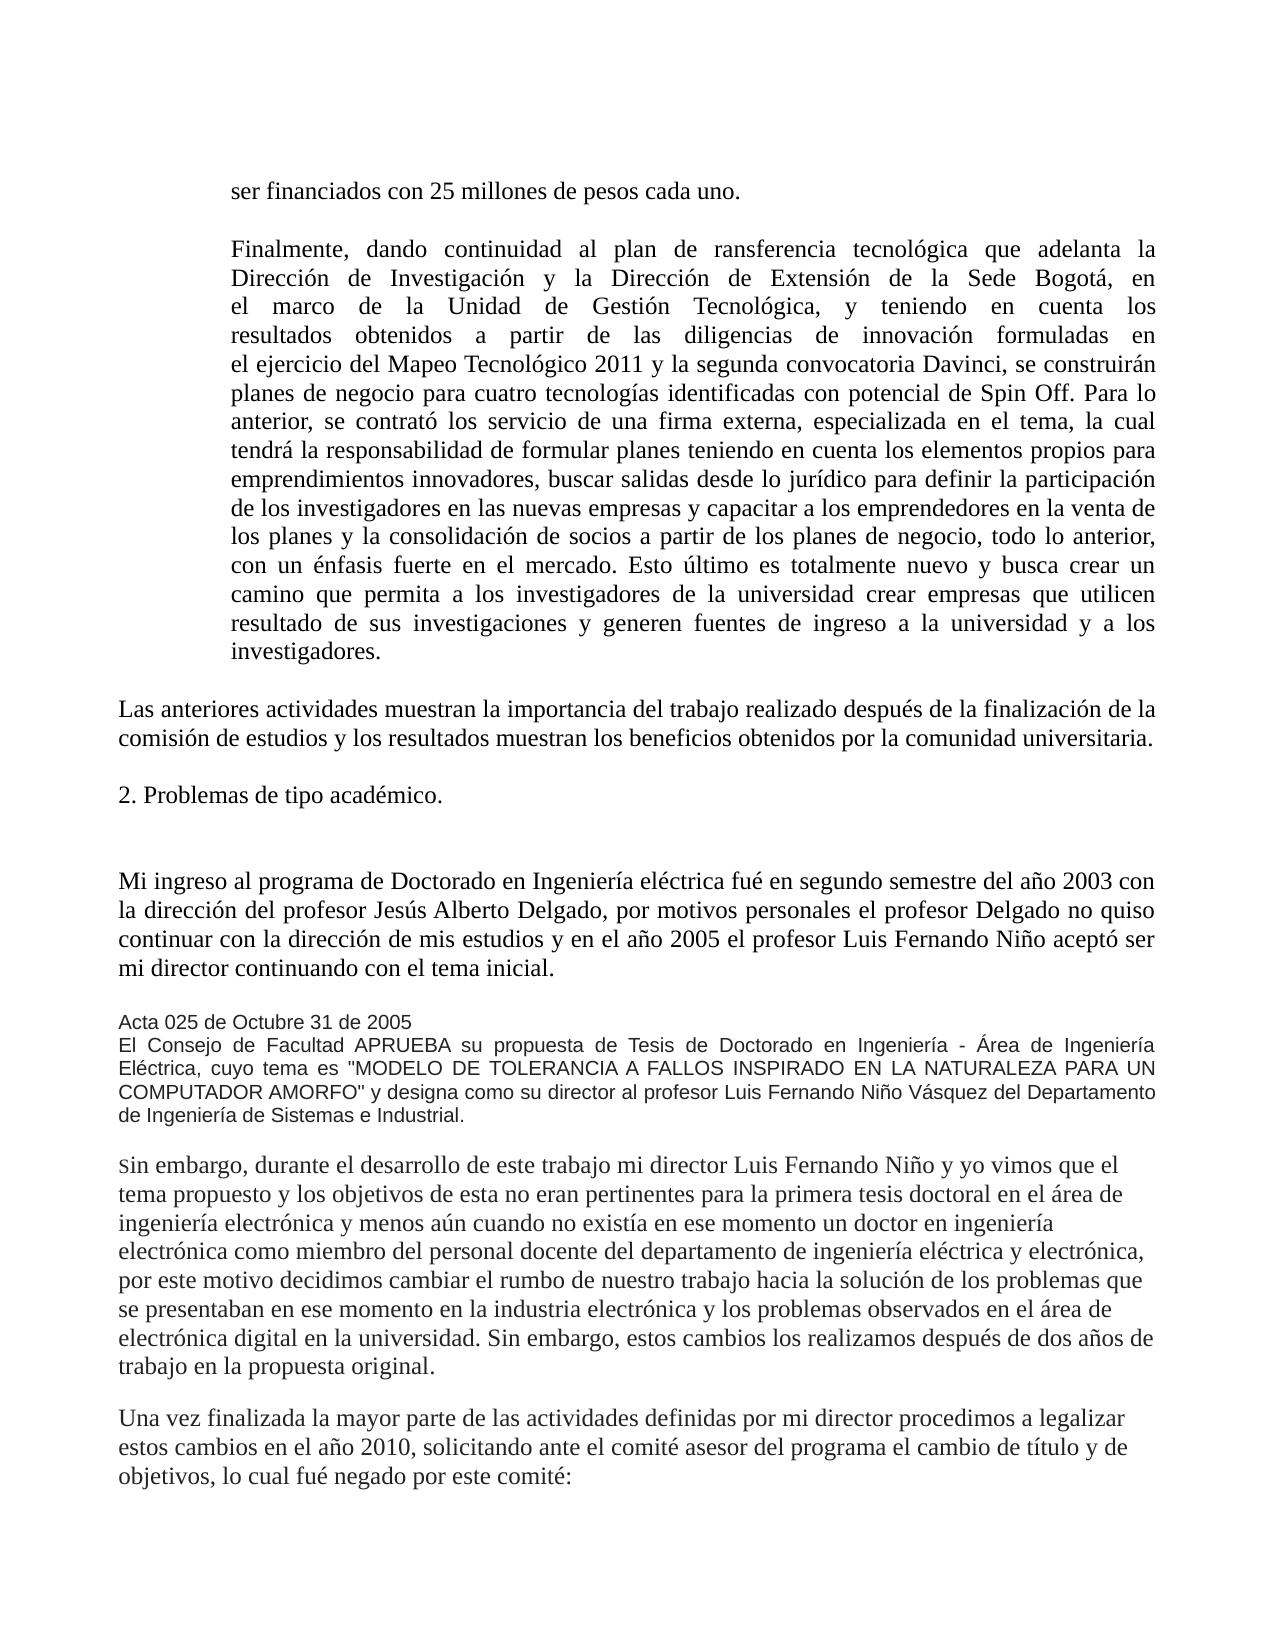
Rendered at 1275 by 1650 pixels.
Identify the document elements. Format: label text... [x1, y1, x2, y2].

text 2. Problemas de tipo académico. [118, 780, 1157, 809]
list ser financiados con 25 millones de pesos cada uno. [193, 176, 1157, 205]
list Finalmente, dando continuidad al plan de ransferencia tecnológica que adelanta la Dirección de Investigación y la Dirección de Extensión de la Sede Bogotá, en el marco de la Unidad de Gestión Tecnológica, y teniendo en cuenta los resultados obtenidos a partir de las diligencias de innovación formuladas en el ejercicio del Mapeo Tecnológico 2011 y la segunda convocatoria Davinci, se construirán planes de negocio para cuatro tecnologías identificadas con potencial de Spin Off. Para lo anterior, se contrató los servicio de una firma externa, especializada en el tema, la cual tendrá la responsabilidad de formular planes teniendo en cuenta los elementos propios para emprendimientos innovadores, buscar salidas desde lo jurídico para definir la participación de los investigadores en las nuevas empresas y capacitar a los emprendedores en la venta de los planes y la consolidación de socios a partir de los planes de negocio, todo lo anterior, con un énfasis fuerte en el mercado. Esto último es totalmente nuevo y busca crear un camino que permita a los investigadores de la universidad crear empresas que utilicen resultado de sus investigaciones y generen fuentes de ingreso a la universidad y a los investigadores. [193, 234, 1157, 665]
text Las anteriores actividades muestran la importancia del trabajo realizado después de la finalización de la comisión de estudios y los resultados muestran los beneficios obtenidos por la comunidad universitaria. [118, 694, 1157, 751]
text Una vez finalizada la mayor parte de las actividades definidas por mi director procedimos a legalizar estos cambios en el año 2010, solicitando ante el comité asesor del programa el cambio de título y de objetivos, lo cual fué negado por este comité: [118, 1403, 1157, 1490]
text El Consejo de Facultad APRUEBA su propuesta de Tesis de Doctorado en Ingeniería - Área de Ingeniería Eléctrica, cuyo tema es "MODELO DE TOLERANCIA A FALLOS INSPIRADO EN LA NATURALEZA PARA UN COMPUTADOR AMORFO" y designa como su director al profesor Luis Fernando Niño Vásquez del Departamento de Ingeniería de Sistemas e Industrial. [118, 1033, 1157, 1127]
text Acta 025 de Octubre 31 de 2005 [118, 1010, 1157, 1033]
text Mi ingreso al programa de Doctorado en Ingeniería eléctrica fué en segundo semestre del año 2003 con la dirección del profesor Jesús Alberto Delgado, por motivos personales el profesor Delgado no quiso continuar con la dirección de mis estudios y en el año 2005 el profesor Luis Fernando Niño aceptó ser mi director continuando con el tema inicial. [118, 866, 1157, 981]
text Sin embargo, durante el desarrollo de este trabajo mi director Luis Fernando Niño y yo vimos que el tema propuesto y los objetivos de esta no eran pertinentes para la primera tesis doctoral en el área de ingeniería electrónica y menos aún cuando no existía en ese momento un doctor en ingeniería electrónica como miembro del personal docente del departamento de ingeniería eléctrica y electrónica, por este motivo decidimos cambiar el rumbo de nuestro trabajo hacia la solución de los problemas que se presentaban en ese momento en la industria electrónica y los problemas observados en el área de electrónica digital en la universidad. Sin embargo, estos cambios los realizamos después de dos años de trabajo en la propuesta original. [118, 1150, 1157, 1380]
